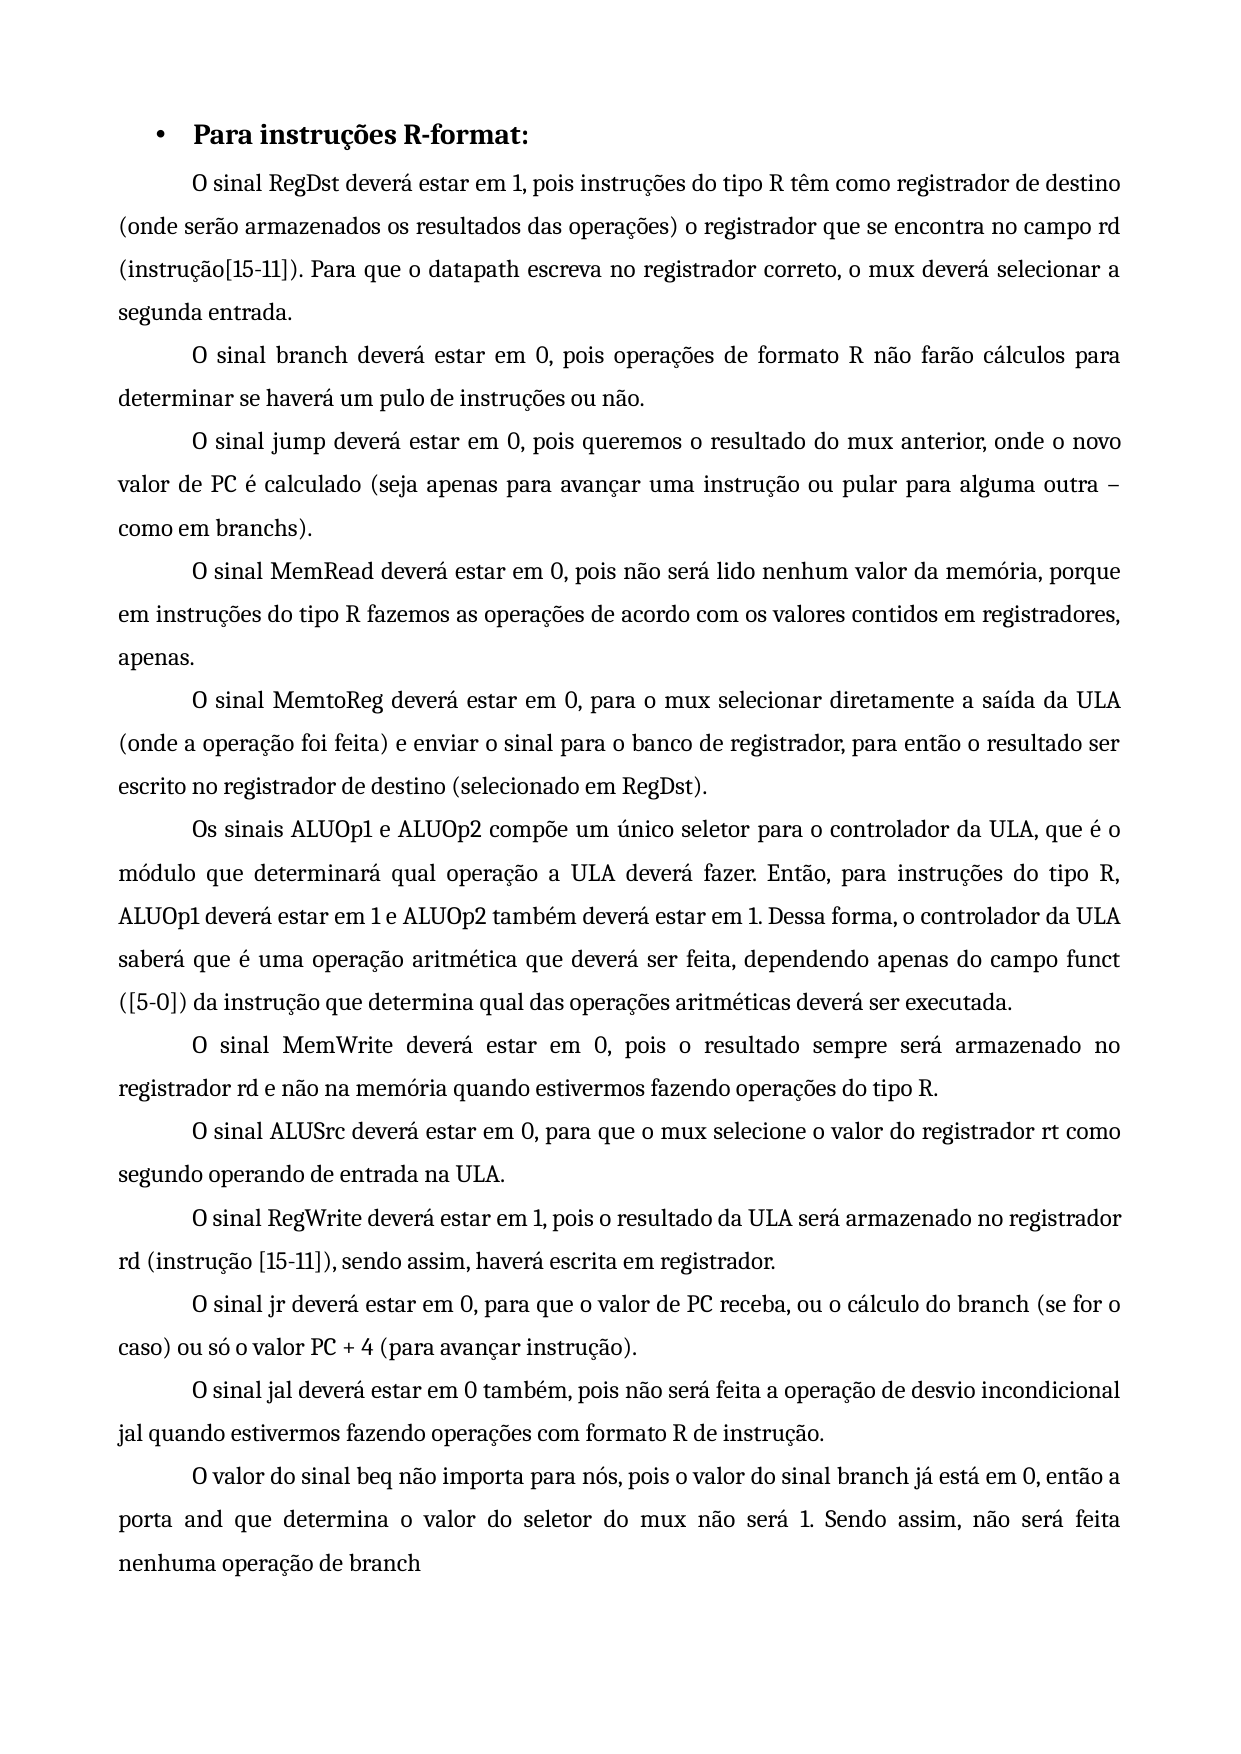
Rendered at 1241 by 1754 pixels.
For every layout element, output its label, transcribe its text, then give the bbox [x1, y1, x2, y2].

text O sinal RegDst deverá estar em 1, pois instruções do tipo R têm como registrador de destino (onde serão armazenados os resultados das operações) o registrador que se encontra no campo rd (instrução[15-11]). Para que o datapath escreva no registrador correto, o mux deverá selecionar a segunda entrada. [118, 168, 1122, 327]
text O sinal jr deverá estar em 0, para que o valor de PC receba, ou o cálculo do branch (se for o caso) ou só o valor PC + 4 (para avançar instrução). [118, 1290, 1122, 1362]
text O sinal MemRead deverá estar em 0, pois não será lido nenhum valor da memória, porque em instruções do tipo R fazemos as operações de acordo com os valores contidos em registradores, apenas. [118, 557, 1122, 672]
text Os sinais ALUOp1 e ALUOp2 compõe um único seletor para o controlador da ULA, que é o módulo que determinará qual operação a ULA deverá fazer. Então, para instruções do tipo R, ALUOp1 deverá estar em 1 e ALUOp2 também deverá estar em 1. Dessa forma, o controlador da ULA saberá que é uma operação aritmética que deverá ser feita, dependendo apenas do campo funct ([5-0]) da instrução que determina qual das operações aritméticas deverá ser executada. [118, 815, 1122, 1017]
text O sinal branch deverá estar em 0, pois operações de formato R não farão cálculos para determinar se haverá um pulo de instruções ou não. [118, 341, 1122, 413]
text O sinal MemtoReg deverá estar em 0, para o mux selecionar diretamente a saída da ULA (onde a operação foi feita) e enviar o sinal para o banco de registrador, para então o resultado ser escrito no registrador de destino (selecionado em RegDst). [118, 686, 1122, 801]
text O sinal ALUSrc deverá estar em 0, para que o mux selecione o valor do registrador rt como segundo operando de entrada na ULA. [118, 1117, 1122, 1189]
list Para instruções R-format: [156, 118, 1122, 152]
text O sinal jump deverá estar em 0, pois queremos o resultado do mux anterior, onde o novo valor de PC é calculado (seja apenas para avançar uma instrução ou pular para alguma outra – como em branchs). [118, 427, 1122, 542]
text O sinal RegWrite deverá estar em 1, pois o resultado da ULA será armazenado no registrador rd (instrução [15-11]), sendo assim, haverá escrita em registrador. [118, 1203, 1122, 1275]
text O sinal MemWrite deverá estar em 0, pois o resultado sempre será armazenado no registrador rd e não na memória quando estivermos fazendo operações do tipo R. [118, 1031, 1122, 1103]
text O valor do sinal beq não importa para nós, pois o valor do sinal branch já está em 0, então a porta and que determina o valor do seletor do mux não será 1. Sendo assim, não será feita nenhuma operação de branch [118, 1462, 1122, 1577]
text O sinal jal deverá estar em 0 também, pois não será feita a operação de desvio incondicional jal quando estivermos fazendo operações com formato R de instrução. [118, 1376, 1122, 1448]
